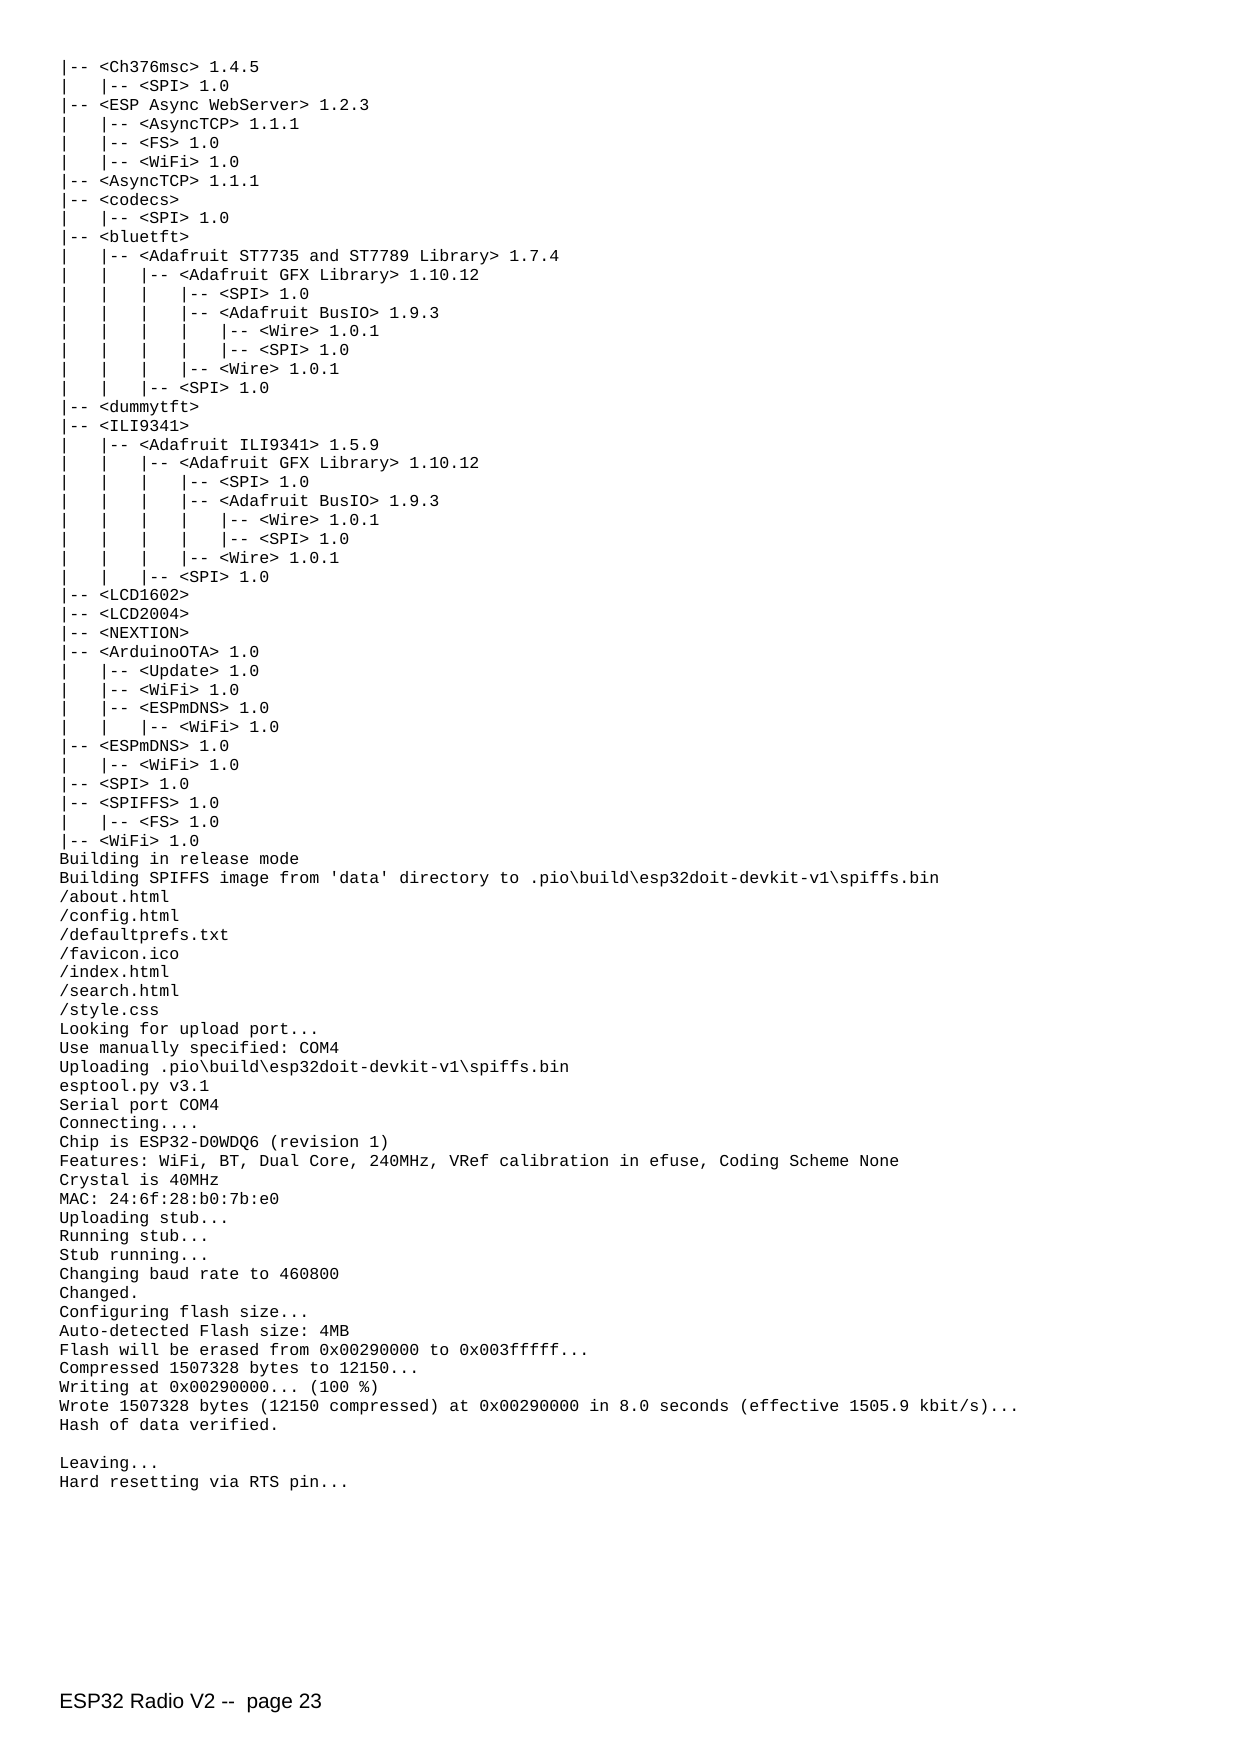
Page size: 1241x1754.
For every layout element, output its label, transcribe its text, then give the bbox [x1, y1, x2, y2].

text |-- <ArduinoOTA> 1.0 [59, 643, 1181, 662]
text Auto-detected Flash size: 4MB [59, 1322, 1181, 1341]
text Leaving... [59, 1454, 1181, 1473]
text Building in release mode [59, 851, 1181, 870]
text | |-- <WiFi> 1.0 [59, 153, 1181, 172]
text |-- <SPIFFS> 1.0 [59, 794, 1181, 813]
text | | |-- <Adafruit GFX Library> 1.10.12 [59, 266, 1181, 285]
text | | |-- <SPI> 1.0 [59, 379, 1181, 398]
text |-- <LCD2004> [59, 606, 1181, 625]
text | |-- <SPI> 1.0 [59, 210, 1181, 229]
text |-- <LCD1602> [59, 587, 1181, 606]
text | | |-- <Adafruit GFX Library> 1.10.12 [59, 455, 1181, 474]
text Features: WiFi, BT, Dual Core, 240MHz, VRef calibration in efuse, Coding Scheme None [59, 1153, 1181, 1171]
text /favicon.ico [59, 945, 1181, 964]
text | | | |-- <SPI> 1.0 [59, 474, 1181, 493]
text /style.css [59, 1002, 1181, 1021]
text |-- <Ch376msc> 1.4.5 [59, 59, 1181, 78]
text | |-- <ESPmDNS> 1.0 [59, 700, 1181, 719]
text Changed. [59, 1284, 1181, 1303]
text | |-- <SPI> 1.0 [59, 78, 1181, 97]
text | |-- <WiFi> 1.0 [59, 681, 1181, 700]
text | | | | |-- <Wire> 1.0.1 [59, 323, 1181, 342]
text Chip is ESP32-D0WDQ6 (revision 1) [59, 1134, 1181, 1153]
text MAC: 24:6f:28:b0:7b:e0 [59, 1190, 1181, 1209]
text |-- <bluetft> [59, 229, 1181, 248]
text Building SPIFFS image from 'data' directory to .pio\build\esp32doit-devkit-v1\spiffs.bin [59, 870, 1181, 889]
text Looking for upload port... [59, 1021, 1181, 1039]
text | | | |-- <Wire> 1.0.1 [59, 549, 1181, 568]
text | |-- <Adafruit ST7735 and ST7789 Library> 1.7.4 [59, 248, 1181, 266]
text Crystal is 40MHz [59, 1171, 1181, 1190]
text Flash will be erased from 0x00290000 to 0x003fffff... [59, 1341, 1181, 1360]
text | | | |-- <Adafruit BusIO> 1.9.3 [59, 304, 1181, 323]
text Changing baud rate to 460800 [59, 1266, 1181, 1284]
text Compressed 1507328 bytes to 12150... [59, 1360, 1181, 1379]
text | | | | |-- <SPI> 1.0 [59, 530, 1181, 549]
text | |-- <Adafruit ILI9341> 1.5.9 [59, 436, 1181, 455]
text | | | |-- <Wire> 1.0.1 [59, 361, 1181, 379]
text |-- <WiFi> 1.0 [59, 832, 1181, 851]
text | |-- <FS> 1.0 [59, 813, 1181, 832]
text | |-- <WiFi> 1.0 [59, 757, 1181, 776]
text Uploading .pio\build\esp32doit-devkit-v1\spiffs.bin [59, 1058, 1181, 1077]
text esptool.py v3.1 [59, 1077, 1181, 1096]
text /about.html [59, 889, 1181, 907]
text Use manually specified: COM4 [59, 1039, 1181, 1058]
text | |-- <FS> 1.0 [59, 134, 1181, 153]
text | | | | |-- <Wire> 1.0.1 [59, 512, 1181, 530]
text |-- <AsyncTCP> 1.1.1 [59, 172, 1181, 191]
text /search.html [59, 983, 1181, 1002]
text /config.html [59, 907, 1181, 926]
text | | |-- <WiFi> 1.0 [59, 719, 1181, 738]
text /index.html [59, 964, 1181, 983]
text Writing at 0x00290000... (100 %) [59, 1379, 1181, 1398]
text |-- <ESP Async WebServer> 1.2.3 [59, 97, 1181, 116]
text Running stub... [59, 1228, 1181, 1247]
text /defaultprefs.txt [59, 926, 1181, 945]
text |-- <SPI> 1.0 [59, 776, 1181, 794]
text |-- <dummytft> [59, 398, 1181, 417]
text |-- <ESPmDNS> 1.0 [59, 738, 1181, 757]
text | |-- <AsyncTCP> 1.1.1 [59, 116, 1181, 134]
text Hard resetting via RTS pin... [59, 1473, 1181, 1492]
text Stub running... [59, 1247, 1181, 1266]
text Configuring flash size... [59, 1303, 1181, 1322]
text Wrote 1507328 bytes (12150 compressed) at 0x00290000 in 8.0 seconds (effective 1505.9 kbit/s)... [59, 1398, 1181, 1417]
text |-- <codecs> [59, 191, 1181, 210]
text Serial port COM4 [59, 1096, 1181, 1115]
text |-- <ILI9341> [59, 417, 1181, 436]
text | | | | |-- <SPI> 1.0 [59, 342, 1181, 361]
text | | |-- <SPI> 1.0 [59, 568, 1181, 587]
text Uploading stub... [59, 1209, 1181, 1228]
text | |-- <Update> 1.0 [59, 662, 1181, 681]
text |-- <NEXTION> [59, 625, 1181, 643]
text | | | |-- <Adafruit BusIO> 1.9.3 [59, 493, 1181, 512]
text Connecting.... [59, 1115, 1181, 1134]
text Hash of data verified. [59, 1417, 1181, 1435]
text | | | |-- <SPI> 1.0 [59, 285, 1181, 304]
